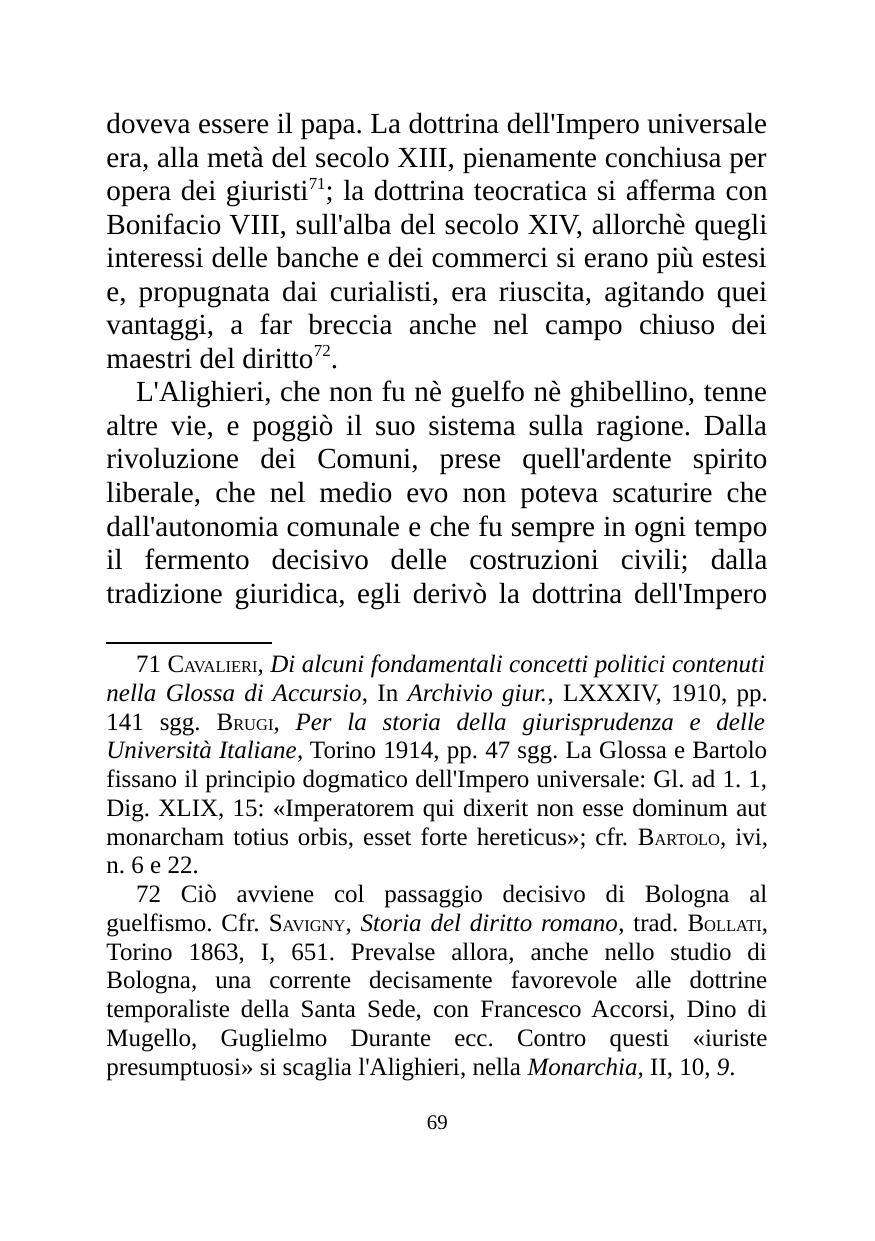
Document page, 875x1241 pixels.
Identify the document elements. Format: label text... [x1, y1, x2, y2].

text Ciò avviene col passaggio decisivo di Bologna al guelfismo. Cfr. Savigny, Storia del diritto romano, trad. Bollati, Torino 1863, I, 651. Prevalse allora, anche nello studio di Bologna, una corrente decisamente favorevole alle dottrine temporaliste della Santa Sede, con Francesco Accorsi, Dino di Mugello, Guglielmo Durante ecc. Contro questi «iuriste presumptuosi» si scaglia l'Alighieri, nella Monarchia, II, 10, 9. [106, 879, 768, 1080]
text L'Alighieri, che non fu nè guelfo nè ghibellino, tenne altre vie, e poggiò il suo sistema sulla ragione. Dalla rivoluzione dei Comuni, prese quell'ardente spirito liberale, che nel medio evo non poteva scaturire che dall'autonomia comunale e che fu sempre in ogni tempo il fermento decisivo delle costruzioni civili; dalla tradizione giuridica, egli derivò la dottrina dell'Impero [106, 374, 768, 609]
text doveva essere il papa. La dottrina dell'Impero universale era, alla metà del secolo XIII, pienamente conchiusa per opera dei giuristi; la dottrina teocratica si afferma con Bonifacio VIII, sull'alba del secolo XIV, allorchè quegli interessi delle banche e dei commerci si erano più estesi e, propugnata dai curialisti, era riuscita, agitando quei vantaggi, a far breccia anche nel campo chiuso dei maestri del diritto. [106, 106, 768, 374]
text Cavalieri, Di alcuni fondamentali concetti politici contenuti nella Glossa di Accursio, In Archivio giur., LXXXIV, 1910, pp. 141 sgg. Brugi, Per la storia della giurisprudenza e delle Università Italiane, Torino 1914, pp. 47 sgg. La Glossa e Bartolo fissano il principio dogmatico dell'Impero universale: Gl. ad 1. 1, Dig. XLIX, 15: «Imperatorem qui dixerit non esse dominum aut monarcham totius orbis, esset forte hereticus»; cfr. Bartolo, ivi, n. 6 e 22. [106, 649, 768, 879]
